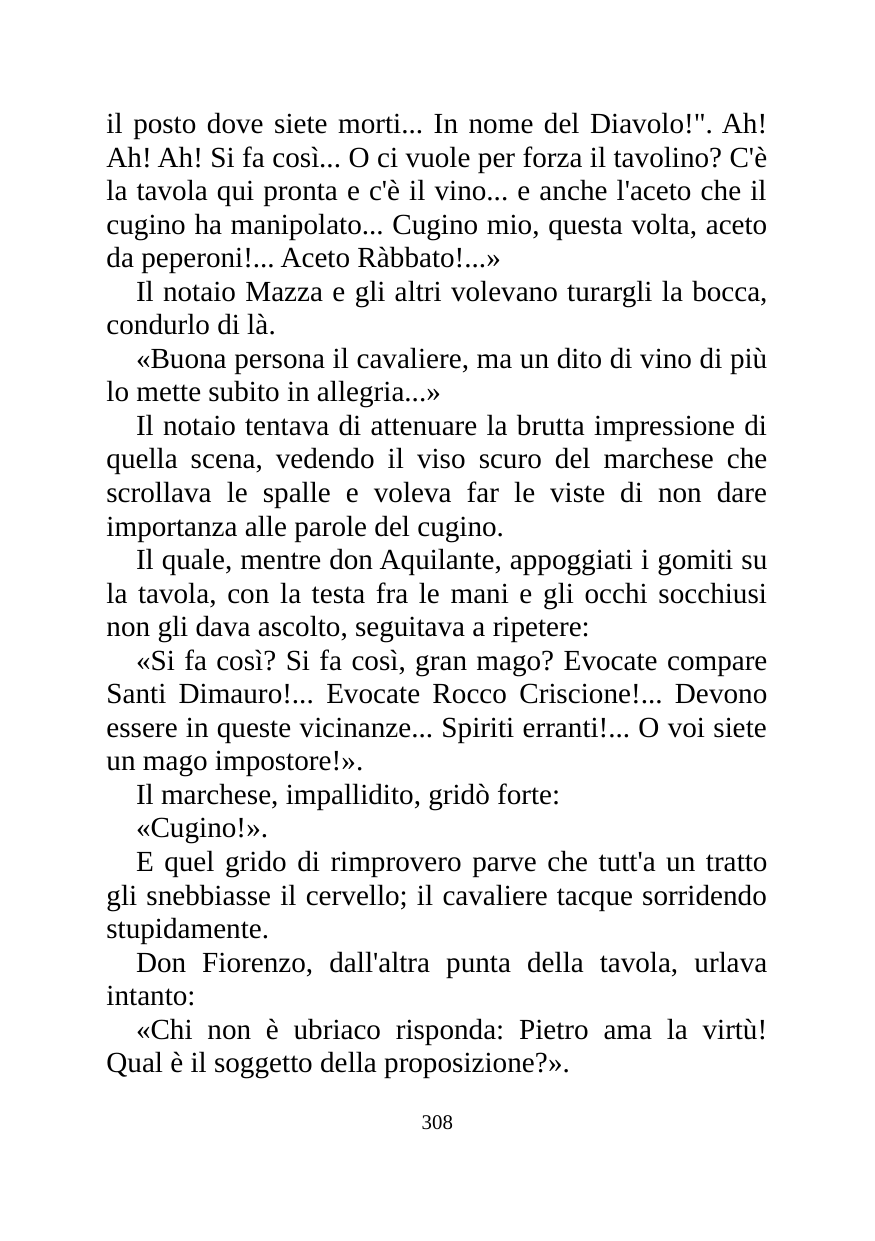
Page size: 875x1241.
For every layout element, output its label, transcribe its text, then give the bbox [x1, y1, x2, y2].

text Il marchese, impallidito, gridò forte: [106, 777, 768, 811]
text «Si fa così? Si fa così, gran mago? Evocate compare Santi Dimauro!... Evocate Rocco Criscione!... Devono essere in queste vicinanze... Spiriti erranti!... O voi siete un mago impostore!». [106, 643, 768, 777]
text Il quale, mentre don Aquilante, appoggiati i gomiti su la tavola, con la testa fra le mani e gli occhi socchiusi non gli dava ascolto, seguitava a ripetere: [106, 542, 768, 643]
text E quel grido di rimprovero parve che tutt'a un tratto gli snebbiasse il cervello; il cavaliere tacque sorridendo stupidamente. [106, 844, 768, 945]
text il posto dove siete morti... In nome del Diavolo!". Ah! Ah! Ah! Si fa così... O ci vuole per forza il tavolino? C'è la tavola qui pronta e c'è il vino... e anche l'aceto che il cugino ha manipolato... Cugino mio, questa volta, aceto da peperoni!... Aceto Ràbbato!...» [106, 106, 768, 274]
text «Buona persona il cavaliere, ma un dito di vino di più lo mette subito in allegria...» [106, 341, 768, 408]
text «Chi non è ubriaco risponda: Pietro ama la virtù! Qual è il soggetto della proposizione?». [106, 1012, 768, 1079]
text Il notaio tentava di attenuare la brutta impressione di quella scena, vedendo il viso scuro del marchese che scrollava le spalle e voleva far le viste di non dare importanza alle parole del cugino. [106, 408, 768, 542]
text «Cugino!». [106, 811, 768, 844]
text Il notaio Mazza e gli altri volevano turargli la bocca, condurlo di là. [106, 274, 768, 341]
text Don Fiorenzo, dall'altra punta della tavola, urlava intanto: [106, 945, 768, 1012]
